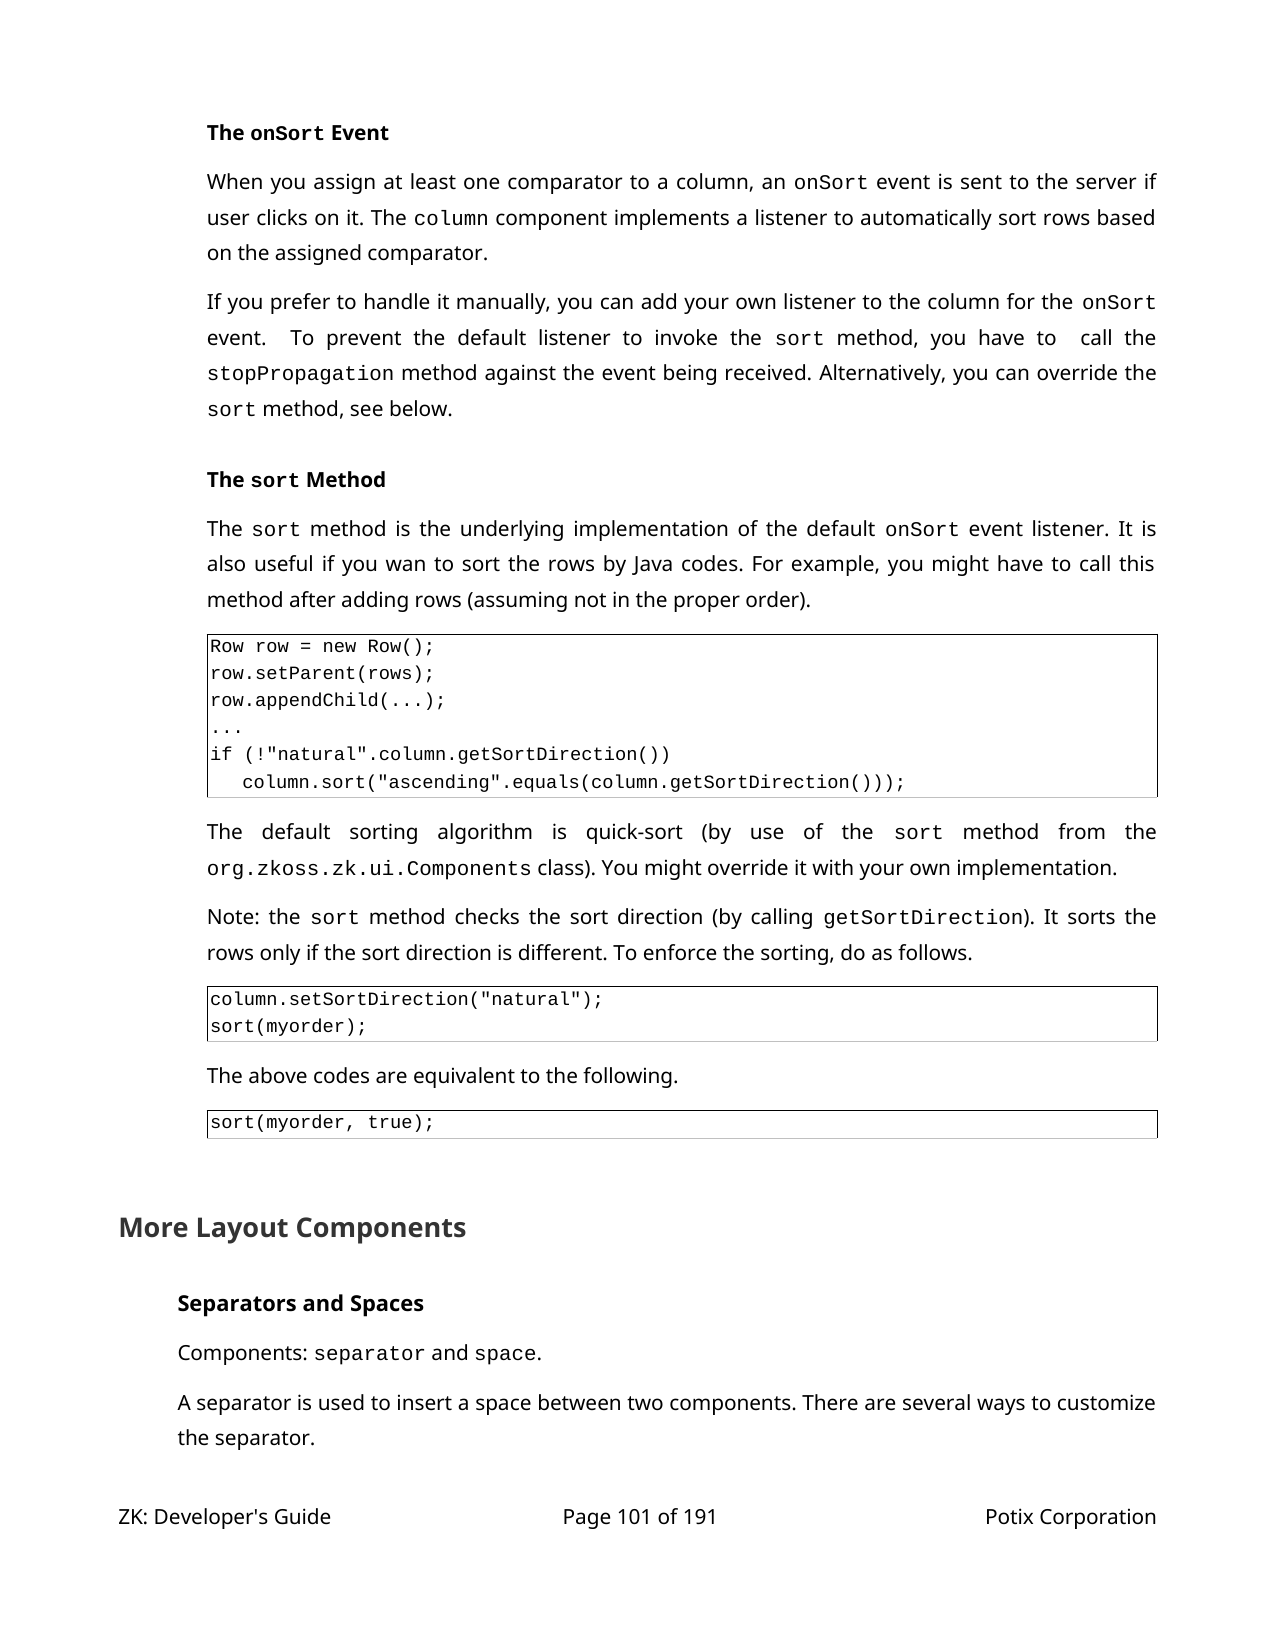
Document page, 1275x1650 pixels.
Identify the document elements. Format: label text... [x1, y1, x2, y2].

text sort(myorder); [208, 1014, 1157, 1041]
text Note: the sort method checks the sort direction (by calling getSortDirection). It sorts the rows only if the sort direction is different. To enforce the sorting, do as follows. [207, 902, 1157, 966]
text The default sorting algorithm is quick-sort (by use of the sort method from the org.zkoss.zk.ui.Components class). You might override it with your own implementation. [207, 817, 1157, 881]
text The sort method is the underlying implementation of the default onSort event listener. It is also useful if you wan to sort the rows by Java codes. For example, you might have to call this method after adding rows (assuming not in the proper order). [207, 514, 1157, 613]
text A separator is used to insert a space between two components. There are several ways to customize the separator. [177, 1388, 1157, 1451]
text row.appendChild(...); [208, 688, 1157, 712]
text column.sort("ascending".equals(column.getSortDirection())); [208, 769, 1157, 797]
text sort(myorder, true); [208, 1111, 1157, 1138]
text column.setSortDirection("natural"); [208, 987, 1157, 1011]
text When you assign at least one comparator to a column, an onSort event is sent to the server if user clicks on it. The column component implements a listener to automatically sort rows based on the assigned comparator. [207, 167, 1157, 267]
subtitle More Layout Components [118, 1208, 1157, 1245]
text ... [208, 715, 1157, 739]
subtitle The sort Method [207, 465, 1157, 493]
text if (!"natural".column.getSortDirection()) [208, 742, 1157, 767]
text Components: separator and space. [177, 1338, 1157, 1367]
text The above codes are equivalent to the following. [207, 1062, 1157, 1090]
text Row row = new Row(); [208, 635, 1157, 658]
subtitle The onSort Event [207, 118, 1157, 147]
text If you prefer to handle it manually, you can add your own listener to the column for the onSort event. To prevent the default listener to invoke the sort method, you have to call the stopPropagation method against the event being received. Alternatively, you can override the sort method, see below. [207, 287, 1157, 422]
subtitle Separators and Spaces [177, 1288, 1157, 1318]
text row.setParent(rows); [208, 661, 1157, 685]
